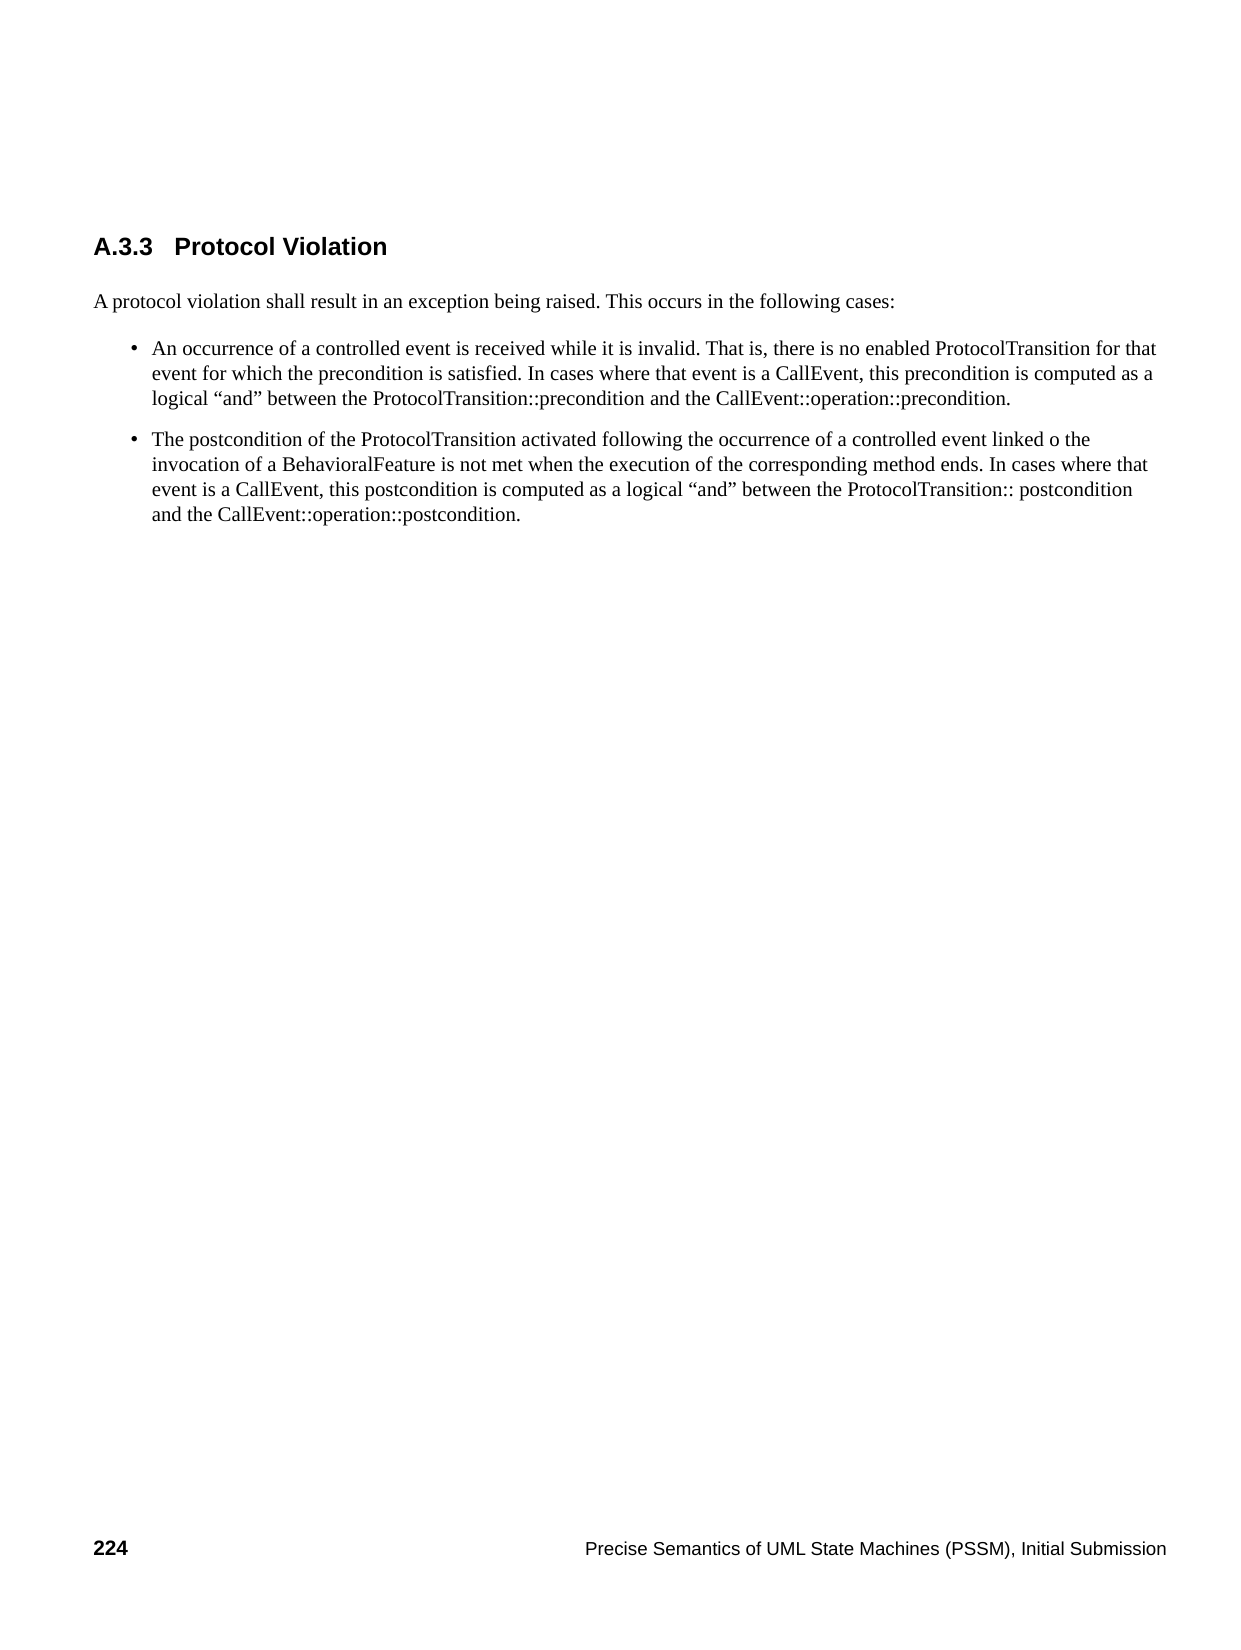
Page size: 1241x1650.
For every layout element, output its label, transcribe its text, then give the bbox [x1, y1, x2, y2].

subtitle Protocol Violation [93, 231, 1164, 260]
text A protocol violation shall result in an exception being raised. This occurs in the following cases: [93, 289, 1164, 313]
list The postcondition of the ProtocolTransition activated following the occurrence of a controlled event linked o the invocation of a BehavioralFeature is not met when the execution of the corresponding method ends. In cases where that event is a CallEvent, this postcondition is computed as a logical “and” between the ProtocolTransition:: postcondition and the CallEvent::operation::postcondition. [131, 426, 1164, 526]
list An occurrence of a controlled event is received while it is invalid. That is, there is no enabled ProtocolTransition for that event for which the precondition is satisfied. In cases where that event is a CallEvent, this precondition is computed as a logical “and” between the ProtocolTransition::precondition and the CallEvent::operation::precondition. [131, 334, 1164, 409]
